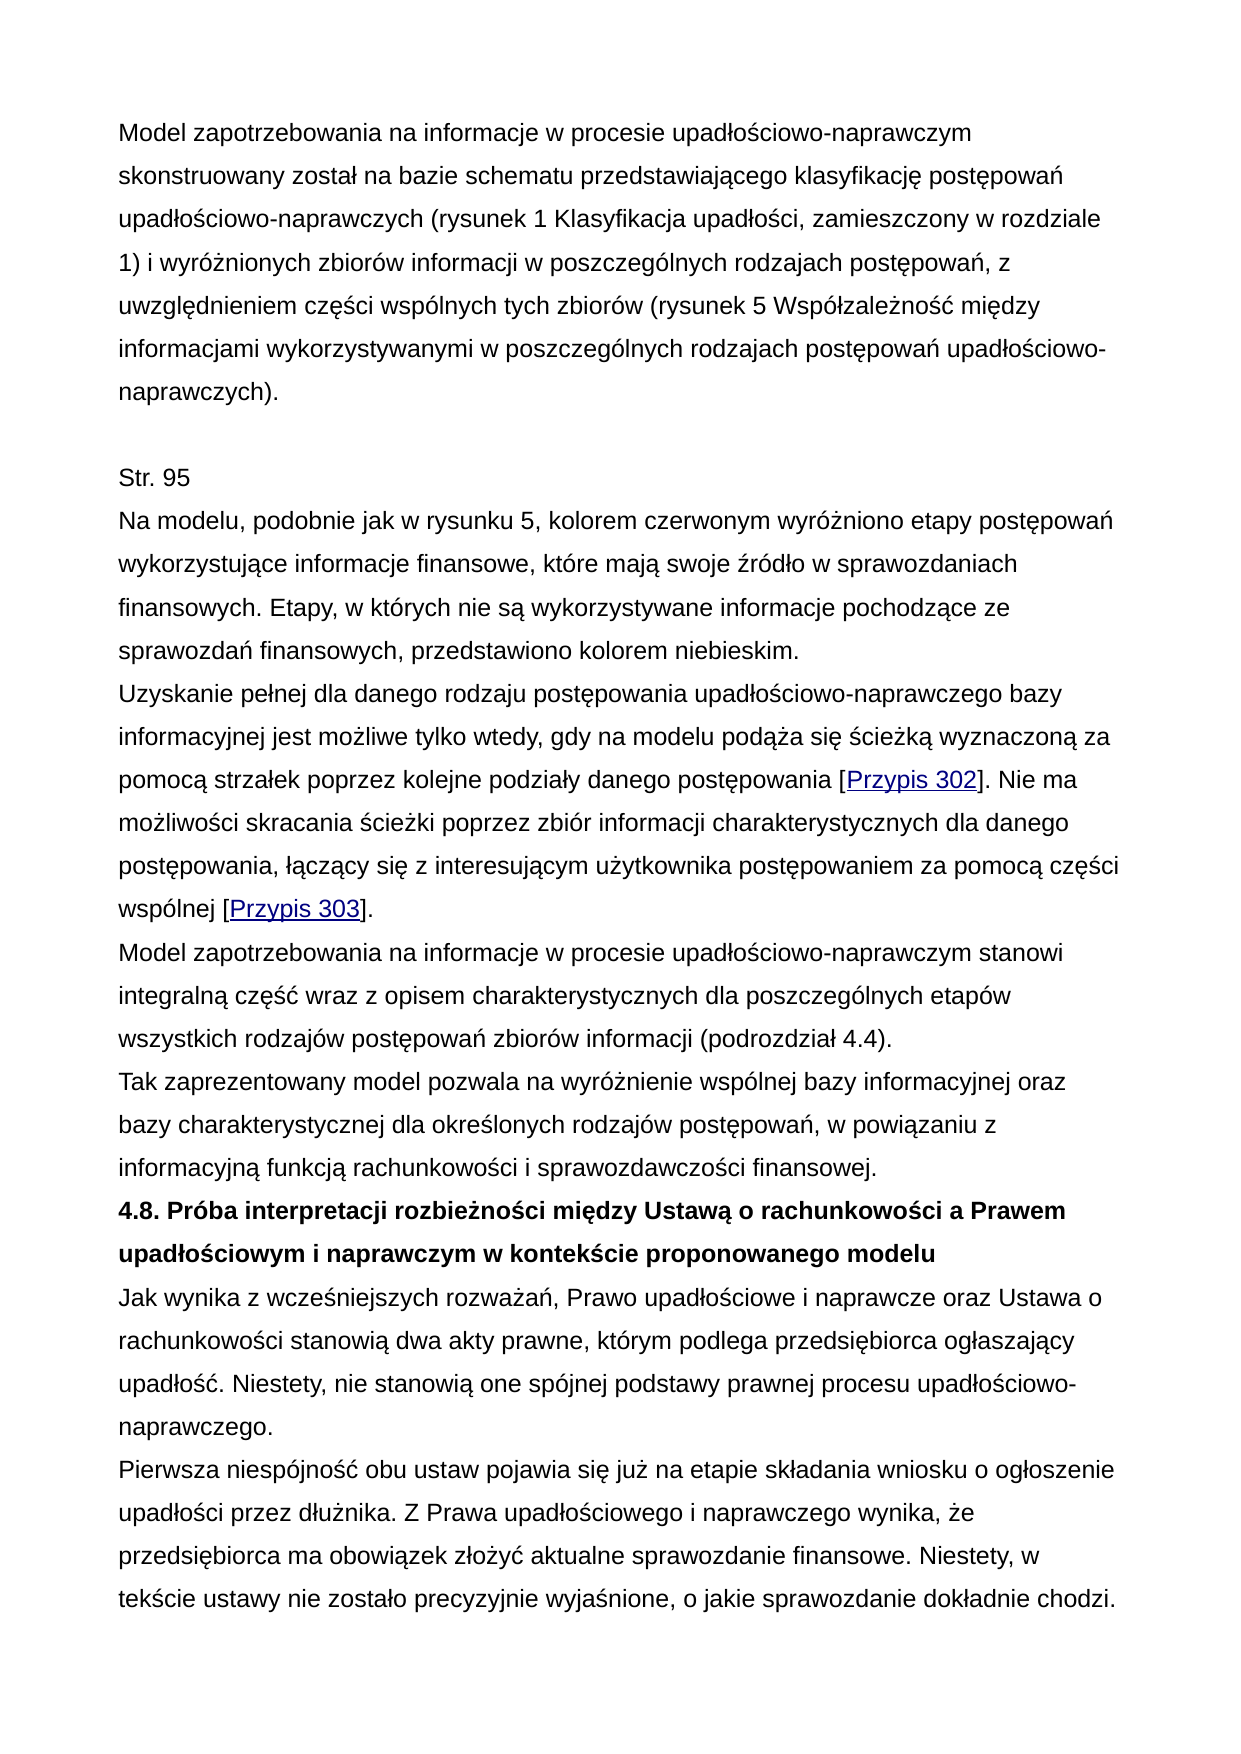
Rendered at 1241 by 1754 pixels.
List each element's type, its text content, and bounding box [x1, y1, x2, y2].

text Na modelu, podobnie jak w rysunku 5, kolorem czerwonym wyróżniono etapy postępowań wykorzystujące informacje finansowe, które mają swoje źródło w sprawozdaniach finansowych. Etapy, w których nie są wykorzystywane informacje pochodzące ze sprawozdań finansowych, przedstawiono kolorem niebieskim. [118, 506, 1122, 664]
text Model zapotrzebowania na informacje w procesie upadłościowo-naprawczym skonstruowany został na bazie schematu przedstawiającego klasyfikację postępowań upadłościowo-naprawczych (rysunek 1 Klasyfikacja upadłości, zamieszczony w rozdziale 1) i wyróżnionych zbiorów informacji w poszczególnych rodzajach postępowań, z uwzględnieniem części wspólnych tych zbiorów (rysunek 5 Współzależność między informacjami wykorzystywanymi w poszczególnych rodzajach postępowań upadłościowo-naprawczych). [118, 118, 1122, 406]
text Model zapotrzebowania na informacje w procesie upadłościowo-naprawczym stanowi integralną część wraz z opisem charakterystycznych dla poszczególnych etapów wszystkich rodzajów postępowań zbiorów informacji (podrozdział 4.4). [118, 937, 1122, 1052]
text Jak wynika z wcześniejszych rozważań, Prawo upadłościowe i naprawcze oraz Ustawa o rachunkowości stanowią dwa akty prawne, którym podlega przedsiębiorca ogłaszający upadłość. Niestety, nie stanowią one spójnej podstawy prawnej procesu upadłościowo-naprawczego. [118, 1282, 1122, 1441]
text Str. 95 [118, 463, 1122, 492]
text Tak zaprezentowany model pozwala na wyróżnienie wspólnej bazy informacyjnej oraz bazy charakterystycznej dla określonych rodzajów postępowań, w powiązaniu z informacyjną funkcją rachunkowości i sprawozdawczości finansowej. [118, 1067, 1122, 1182]
text Pierwsza niespójność obu ustaw pojawia się już na etapie składania wniosku o ogłoszenie upadłości przez dłużnika. Z Prawa upadłościowego i naprawczego wynika, że przedsiębiorca ma obowiązek złożyć aktualne sprawozdanie finansowe. Niestety, w tekście ustawy nie zostało precyzyjnie wyjaśnione, o jakie sprawozdanie dokładnie chodzi. [118, 1455, 1122, 1613]
subtitle 4.8. Próba interpretacji rozbieżności między Ustawą o rachunkowości a Prawem upadłościowym i naprawczym w kontekście proponowanego modelu [118, 1196, 1122, 1268]
text Uzyskanie pełnej dla danego rodzaju postępowania upadłościowo-naprawczego bazy informacyjnej jest możliwe tylko wtedy, gdy na modelu podąża się ścieżką wyznaczoną za pomocą strzałek poprzez kolejne podziały danego postępowania [Przypis 302]. Nie ma możliwości skracania ścieżki poprzez zbiór informacji charakterystycznych dla danego postępowania, łączący się z interesującym użytkownika postępowaniem za pomocą części wspólnej [Przypis 303]. [118, 679, 1122, 923]
